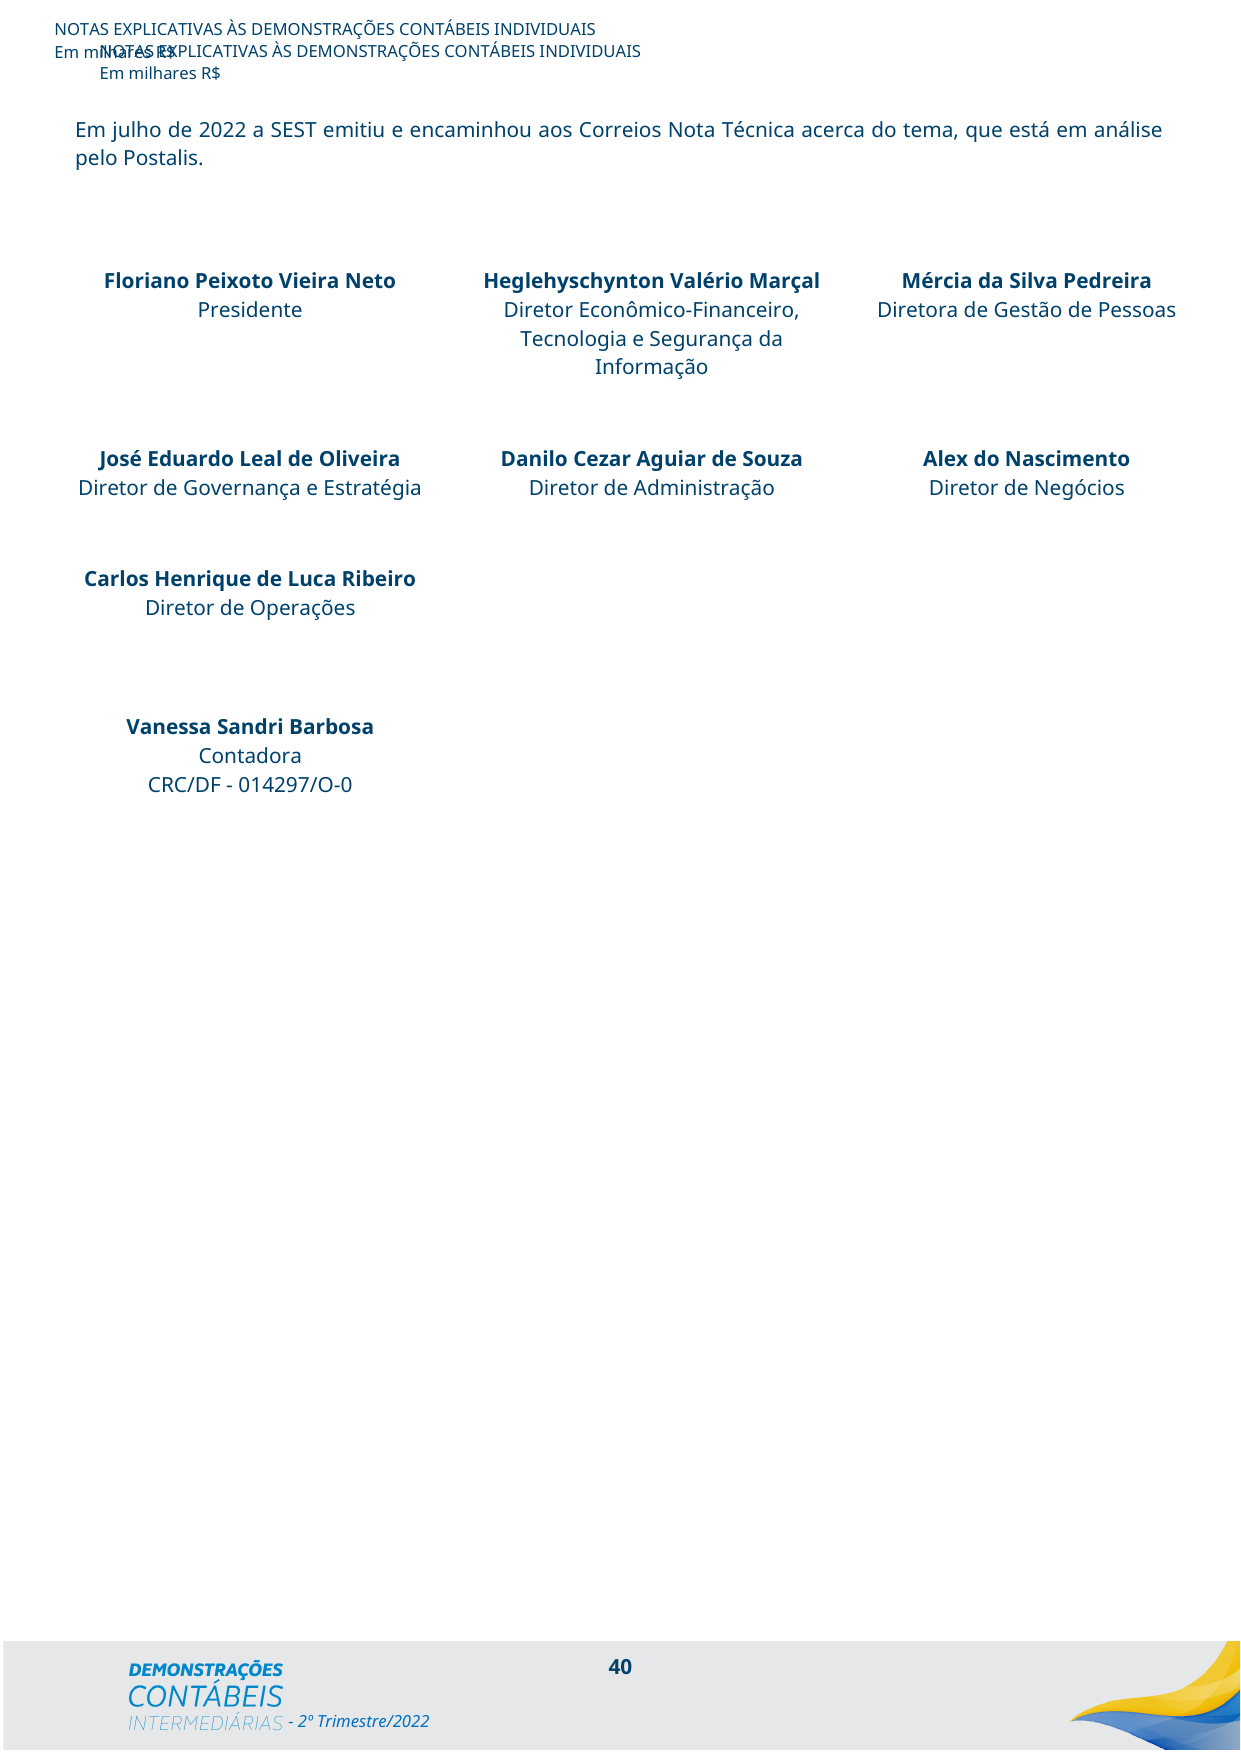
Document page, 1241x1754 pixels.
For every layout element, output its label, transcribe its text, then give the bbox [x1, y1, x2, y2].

table_cell [853, 414, 1200, 443]
table_cell Diretor Econômico-Financeiro, Tecnologia e Segurança da Informação [463, 296, 840, 384]
table_cell [445, 653, 463, 682]
table_cell [445, 414, 463, 443]
table_cell [840, 414, 853, 443]
table_header [445, 266, 463, 296]
table_cell [55, 505, 445, 534]
table_cell [55, 414, 445, 443]
table_cell Presidente [55, 296, 445, 384]
table_cell [853, 712, 1200, 741]
picture [3, 1641, 1241, 1750]
table_cell [840, 712, 853, 741]
table_cell [840, 594, 853, 653]
table_cell [840, 682, 853, 712]
table_cell [445, 296, 463, 384]
table_cell [445, 534, 463, 564]
table_cell Diretora de Gestão de Pessoas [853, 296, 1200, 384]
table_cell [463, 534, 840, 564]
table_cell [463, 564, 840, 593]
table_cell [55, 682, 445, 712]
table_cell [463, 682, 840, 712]
table_cell [463, 594, 840, 653]
table_cell [840, 296, 853, 384]
table_cell [445, 682, 463, 712]
table_cell [853, 653, 1200, 682]
table_cell [853, 682, 1200, 712]
table_cell Alex do Nascimento [853, 443, 1200, 473]
table_cell Danilo Cezar Aguiar de Souza [463, 443, 840, 473]
table_cell [840, 384, 853, 414]
table_cell [445, 741, 463, 800]
table_cell [853, 564, 1200, 593]
table_cell [445, 594, 463, 653]
table_cell [840, 443, 853, 473]
table_cell [463, 414, 840, 443]
table_cell Diretor de Administração [463, 473, 840, 505]
table_cell [840, 564, 853, 593]
table_cell [55, 653, 445, 682]
table_cell [840, 534, 853, 564]
table_header [840, 266, 853, 296]
table_cell Diretor de Negócios [853, 473, 1200, 505]
table_cell [445, 564, 463, 593]
table_cell [55, 534, 445, 564]
table_cell Diretor de Governança e Estratégia [55, 473, 445, 505]
text Em julho de 2022 a SEST emitiu e encaminhou aos Correios Nota Técnica acerca do tema, que está em análise pelo Postalis. [75, 115, 1165, 172]
table_cell [445, 473, 463, 505]
table_cell [445, 712, 463, 741]
table_cell [853, 534, 1200, 564]
table_cell [463, 741, 840, 800]
table_cell [853, 384, 1200, 414]
table_cell Vanessa Sandri Barbosa [55, 712, 445, 741]
table_cell [55, 384, 445, 414]
table_cell Diretor de Operações [55, 594, 445, 653]
table_cell [445, 505, 463, 534]
table_cell [463, 712, 840, 741]
table_cell José Eduardo Leal de Oliveira [55, 443, 445, 473]
table_cell [445, 384, 463, 414]
table_cell [840, 653, 853, 682]
table_cell [463, 653, 840, 682]
table_cell [853, 594, 1200, 653]
table_cell [853, 741, 1200, 800]
table_cell [463, 505, 840, 534]
table_header Mércia da Silva Pedreira [853, 266, 1200, 296]
table_cell [840, 473, 853, 505]
table_cell [840, 741, 853, 800]
table_cell [463, 384, 840, 414]
table_header Heglehyschynton Valério Marçal [463, 266, 840, 296]
table_cell [445, 443, 463, 473]
table_cell [840, 505, 853, 534]
table_cell [853, 505, 1200, 534]
table_header Floriano Peixoto Vieira Neto [55, 266, 445, 296]
table_cell Carlos Henrique de Luca Ribeiro [55, 564, 445, 593]
table_cell Contadora CRC/DF - 014297/O-0 [55, 741, 445, 800]
